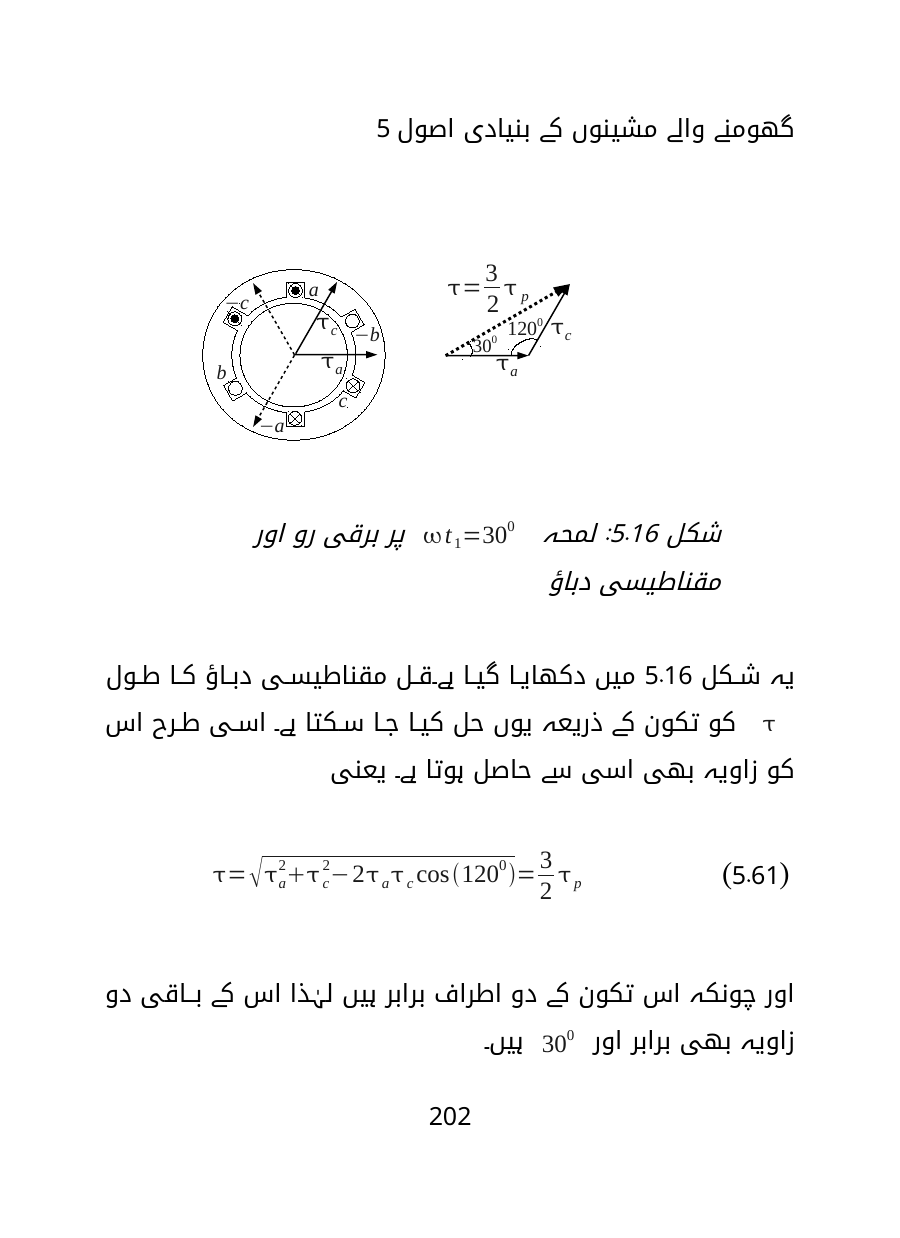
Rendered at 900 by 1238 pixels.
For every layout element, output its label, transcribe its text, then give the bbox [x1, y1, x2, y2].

text اور چونکہ اس تکون کے دو اطراف برابر ہیں لہٰذا اس کے باقی دو زاویہ بھی برابر اورہیں۔ [105, 970, 795, 1065]
table_header [105, 841, 681, 924]
text یہ شکل 5.16 میں دکھایا گیا ہے۔قل مقناطیسی دباؤ کا طول کو تکون کے ذریعہ یوں حل کیا جا سکتا ہے۔ اسی طرح اس کو زاویہ بھی اسی سے حاصل ہوتا ہے۔ یعنی [105, 652, 795, 794]
text شکل 5.16: لمحہ پر برقی رو اور مقناطیسی دباؤ [179, 195, 721, 606]
table_header (5.61) [681, 841, 795, 924]
